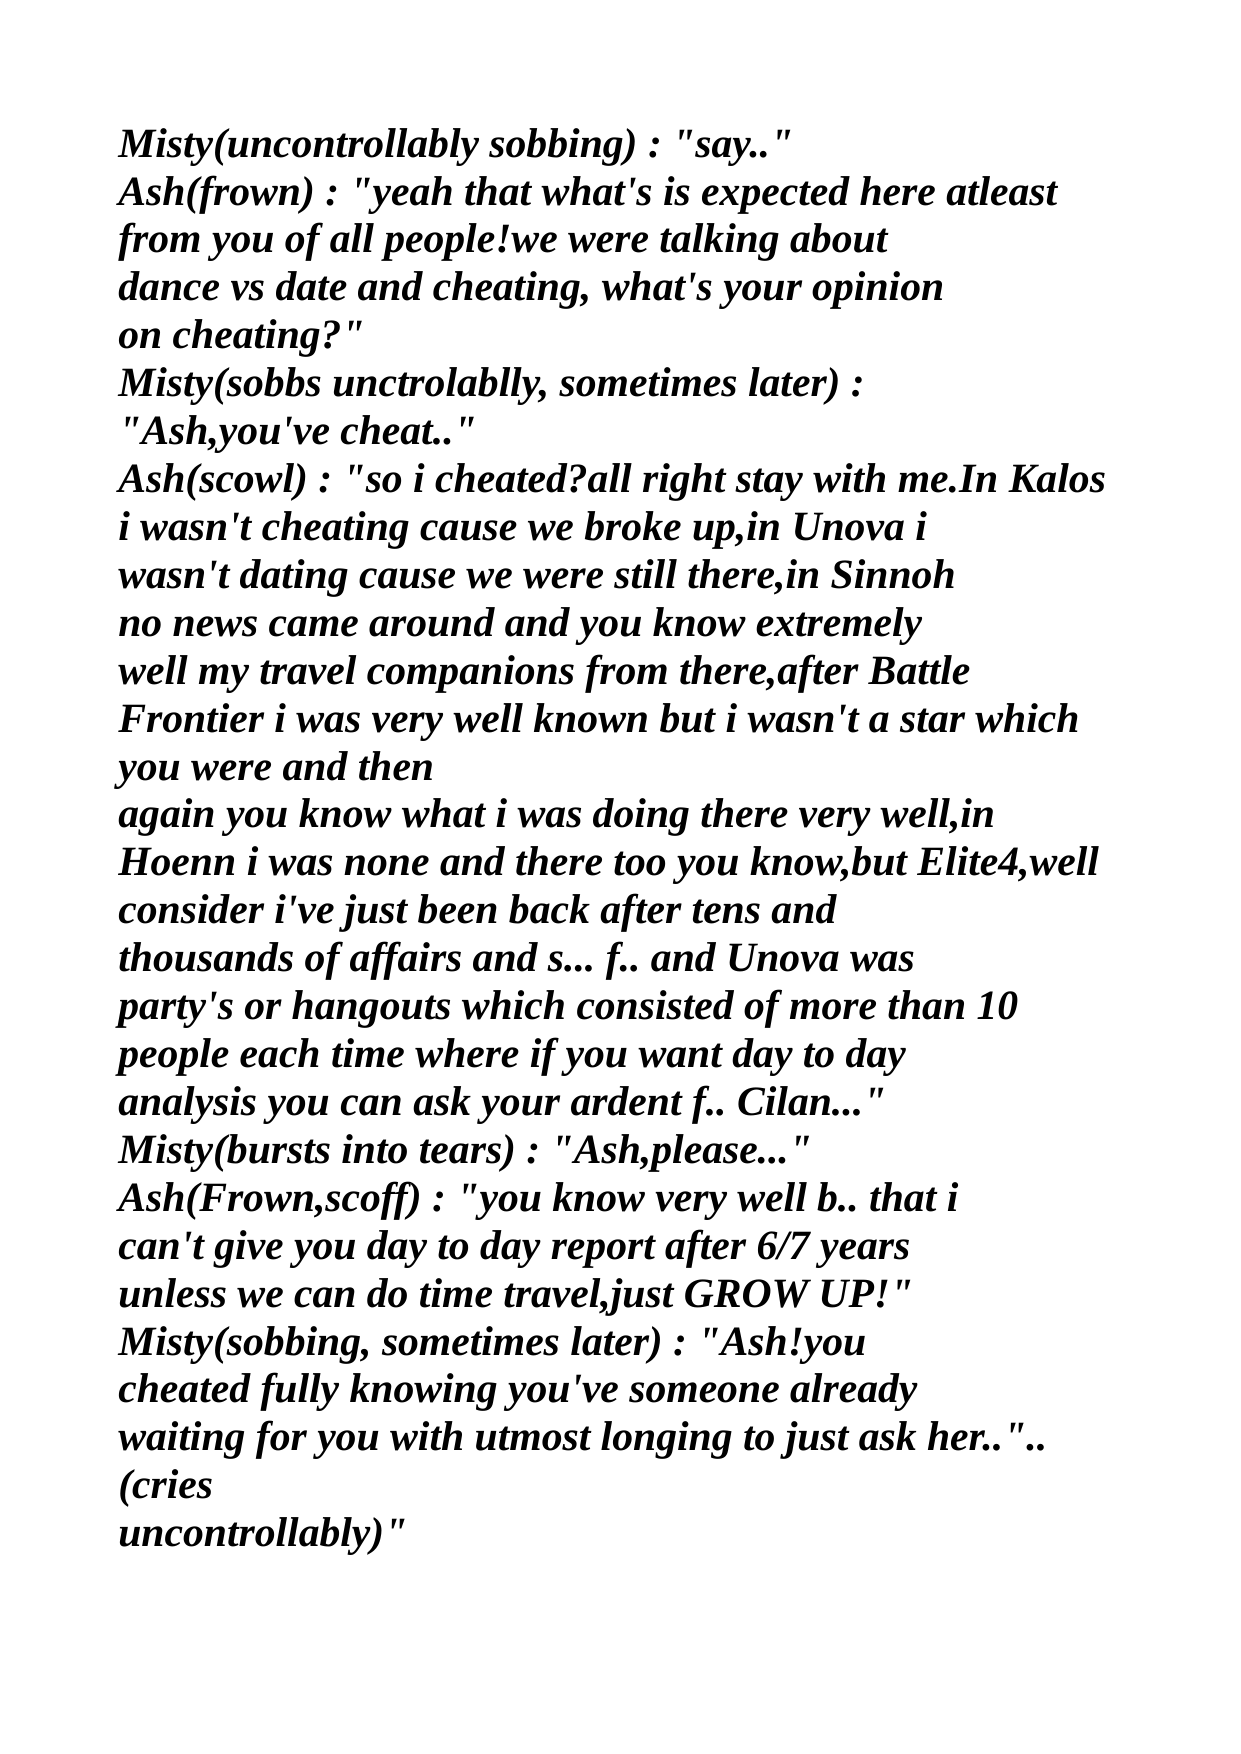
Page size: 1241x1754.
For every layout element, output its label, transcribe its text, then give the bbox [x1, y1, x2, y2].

text thousands of affairs and s... f.. and Unova was [118, 933, 1122, 981]
text Hoenn i was none and there too you know,but Elite4,well consider i've just been back after tens and [118, 837, 1122, 933]
text waiting for you with utmost longing to just ask her.."..(cries [118, 1412, 1122, 1508]
text Frontier i was very well known but i wasn't a star which you were and then [118, 693, 1122, 789]
text Ash(scowl) : "so i cheated?all right stay with me.In Kalos i wasn't cheating cause we broke up,in Unova i [118, 453, 1122, 549]
text Ash(frown) : "yeah that what's is expected here atleast [118, 166, 1122, 214]
text unless we can do time travel,just GROW UP!" [118, 1268, 1122, 1316]
text Misty(sobbing, sometimes later) : "Ash!you [118, 1316, 1122, 1364]
text Misty(uncontrollably sobbing) : "say.." [118, 118, 1122, 166]
text cheated fully knowing you've someone already [118, 1364, 1122, 1412]
text from you of all people!we were talking about [118, 214, 1122, 262]
text no news came around and you know extremely [118, 597, 1122, 645]
text Misty(sobbs unctrolablly, sometimes later) : [118, 358, 1122, 406]
text party's or hangouts which consisted of more than 10 people each time where if you want day to day [118, 981, 1122, 1076]
text analysis you can ask your ardent f.. Cilan..." [118, 1076, 1122, 1124]
text uncontrollably)" [118, 1508, 1122, 1556]
text "Ash,you've cheat.." [118, 406, 1122, 453]
text Ash(Frown,scoff) : "you know very well b.. that i [118, 1172, 1122, 1220]
text on cheating?" [118, 310, 1122, 358]
text well my travel companions from there,after Battle [118, 645, 1122, 693]
text can't give you day to day report after 6/7 years [118, 1220, 1122, 1268]
text dance vs date and cheating, what's your opinion [118, 262, 1122, 310]
text wasn't dating cause we were still there,in Sinnoh [118, 549, 1122, 597]
text Misty(bursts into tears) : "Ash,please..." [118, 1124, 1122, 1172]
text again you know what i was doing there very well,in [118, 789, 1122, 837]
